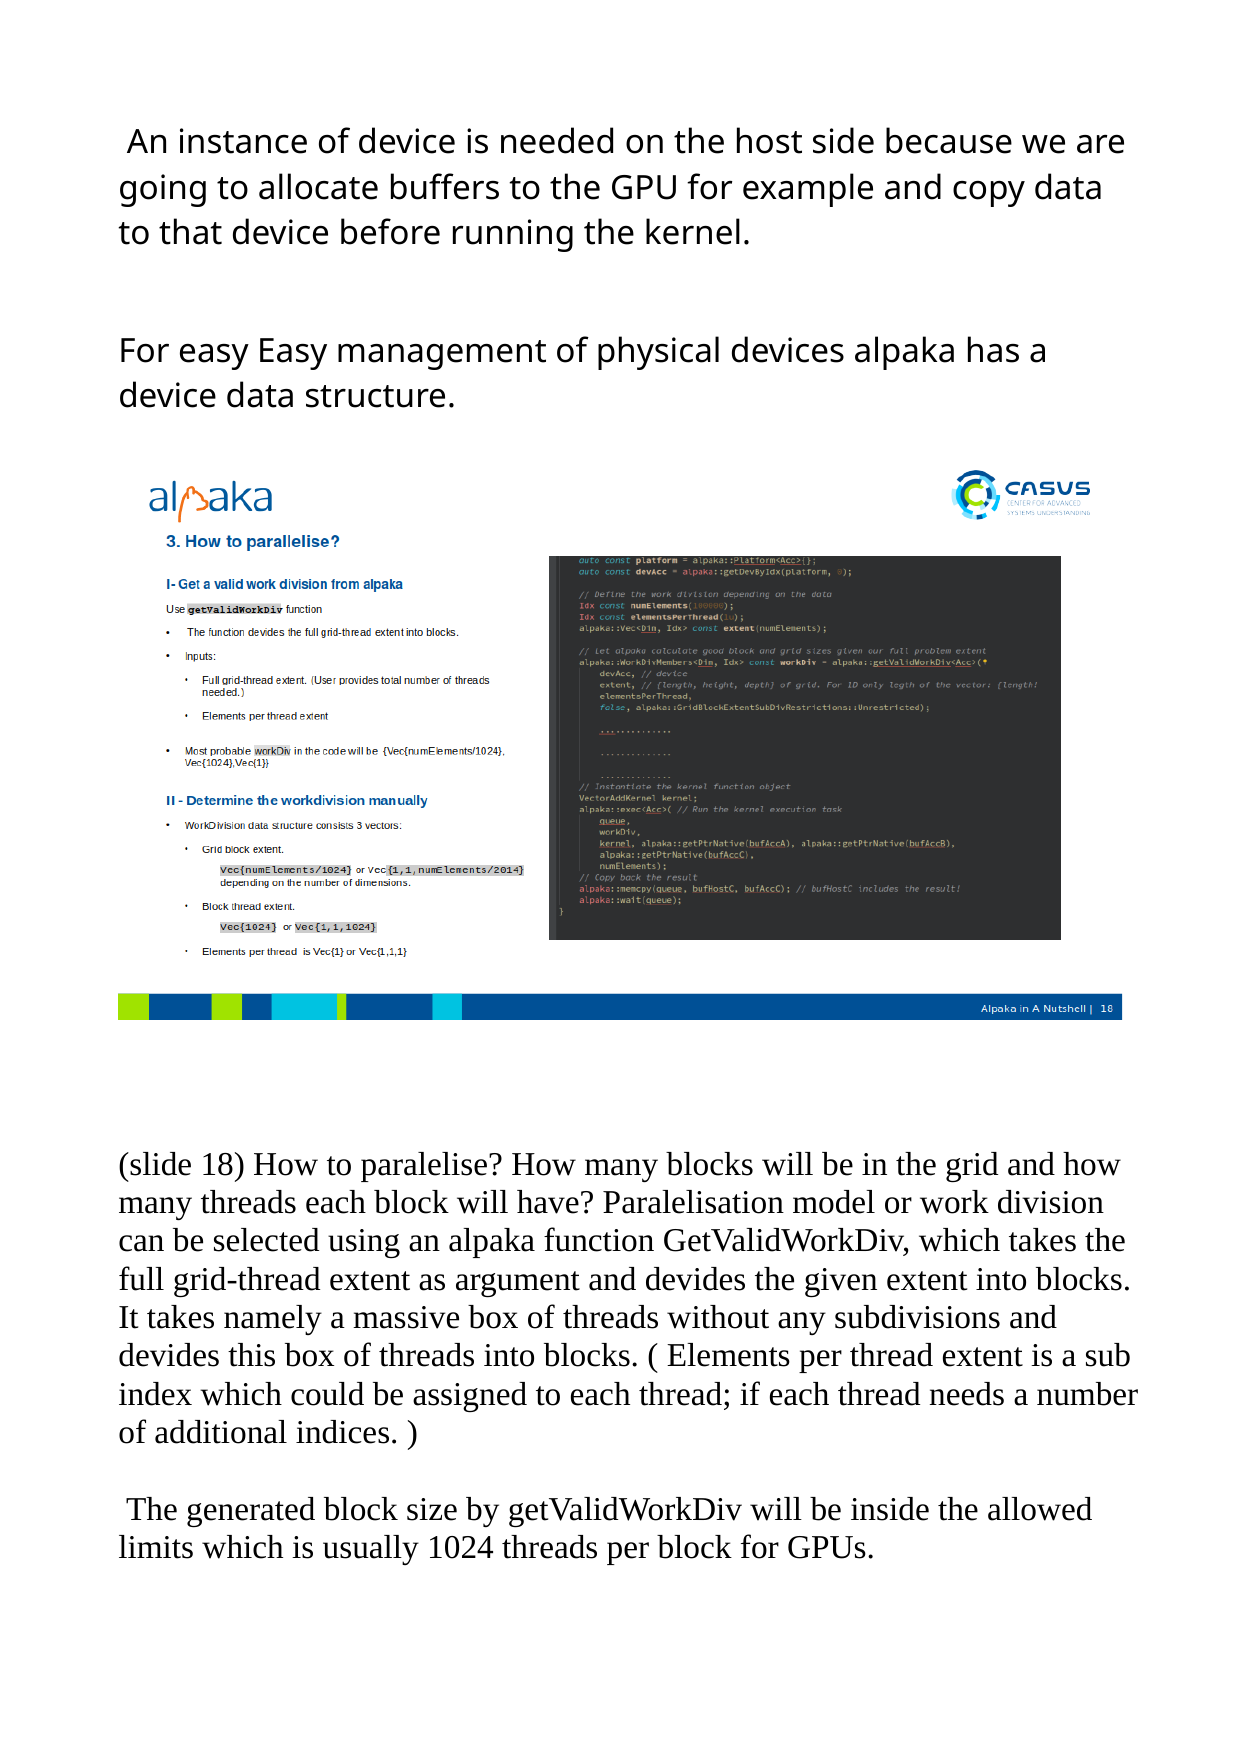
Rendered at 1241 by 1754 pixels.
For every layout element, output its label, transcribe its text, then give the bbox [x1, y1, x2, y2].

picture [118, 465, 1123, 1020]
text The generated block size by getValidWorkDiv will be inside the allowed limits which is usually 1024 threads per block for GPUs. [118, 1489, 1140, 1566]
text For easy Easy management of physical devices alpaka has a device data structure. [118, 327, 1140, 417]
text An instance of device is needed on the host side because we are going to allocate buffers to the GPU for example and copy data to that device before running the kernel. [118, 118, 1140, 254]
text (slide 18) How to paralelise? How many blocks will be in the grid and how many threads each block will have? Paralelisation model or work division can be selected using an alpaka function GetValidWorkDiv, which takes the full grid-thread extent as argument and devides the given extent into blocks. It takes namely a massive box of threads without any subdivisions and devides this box of threads into blocks. ( Elements per thread extent is a sub index which could be assigned to each thread; if each thread needs a number of additional indices. ) [118, 1144, 1140, 1451]
